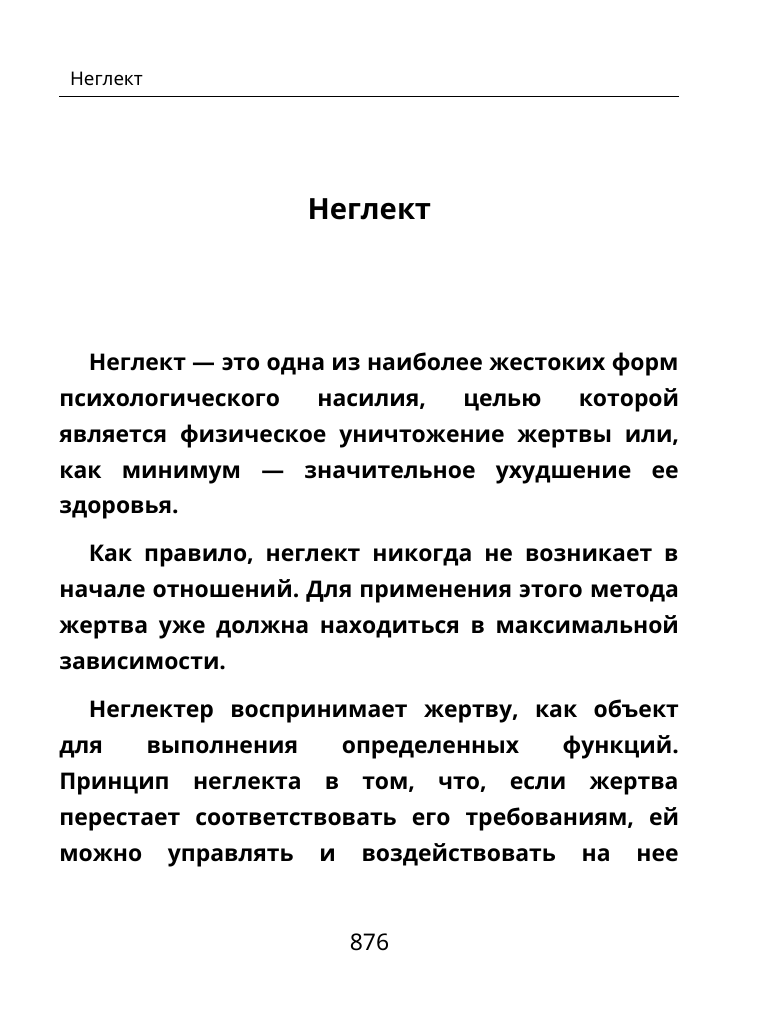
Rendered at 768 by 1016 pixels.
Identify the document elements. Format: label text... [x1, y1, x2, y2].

text Как правило, неглект никогда не возникает в начале отношений. Для применения этого метода жертва уже должна находиться в максимальной зависимости. [59, 537, 679, 676]
subtitle Неглект [59, 185, 679, 228]
text Неглектер воспринимает жертву, как объект для выполнения определенных функций. Принцип неглекта в том, что, если жертва перестает соответствовать его требованиям, ей можно управлять и воздействовать на нее [59, 693, 679, 868]
text Неглект — это одна из наиболее жестоких форм психологического насилия, целью которой является физическое уничтожение жертвы или, как минимум — значительное ухудшение ее здоровья. [59, 346, 679, 521]
